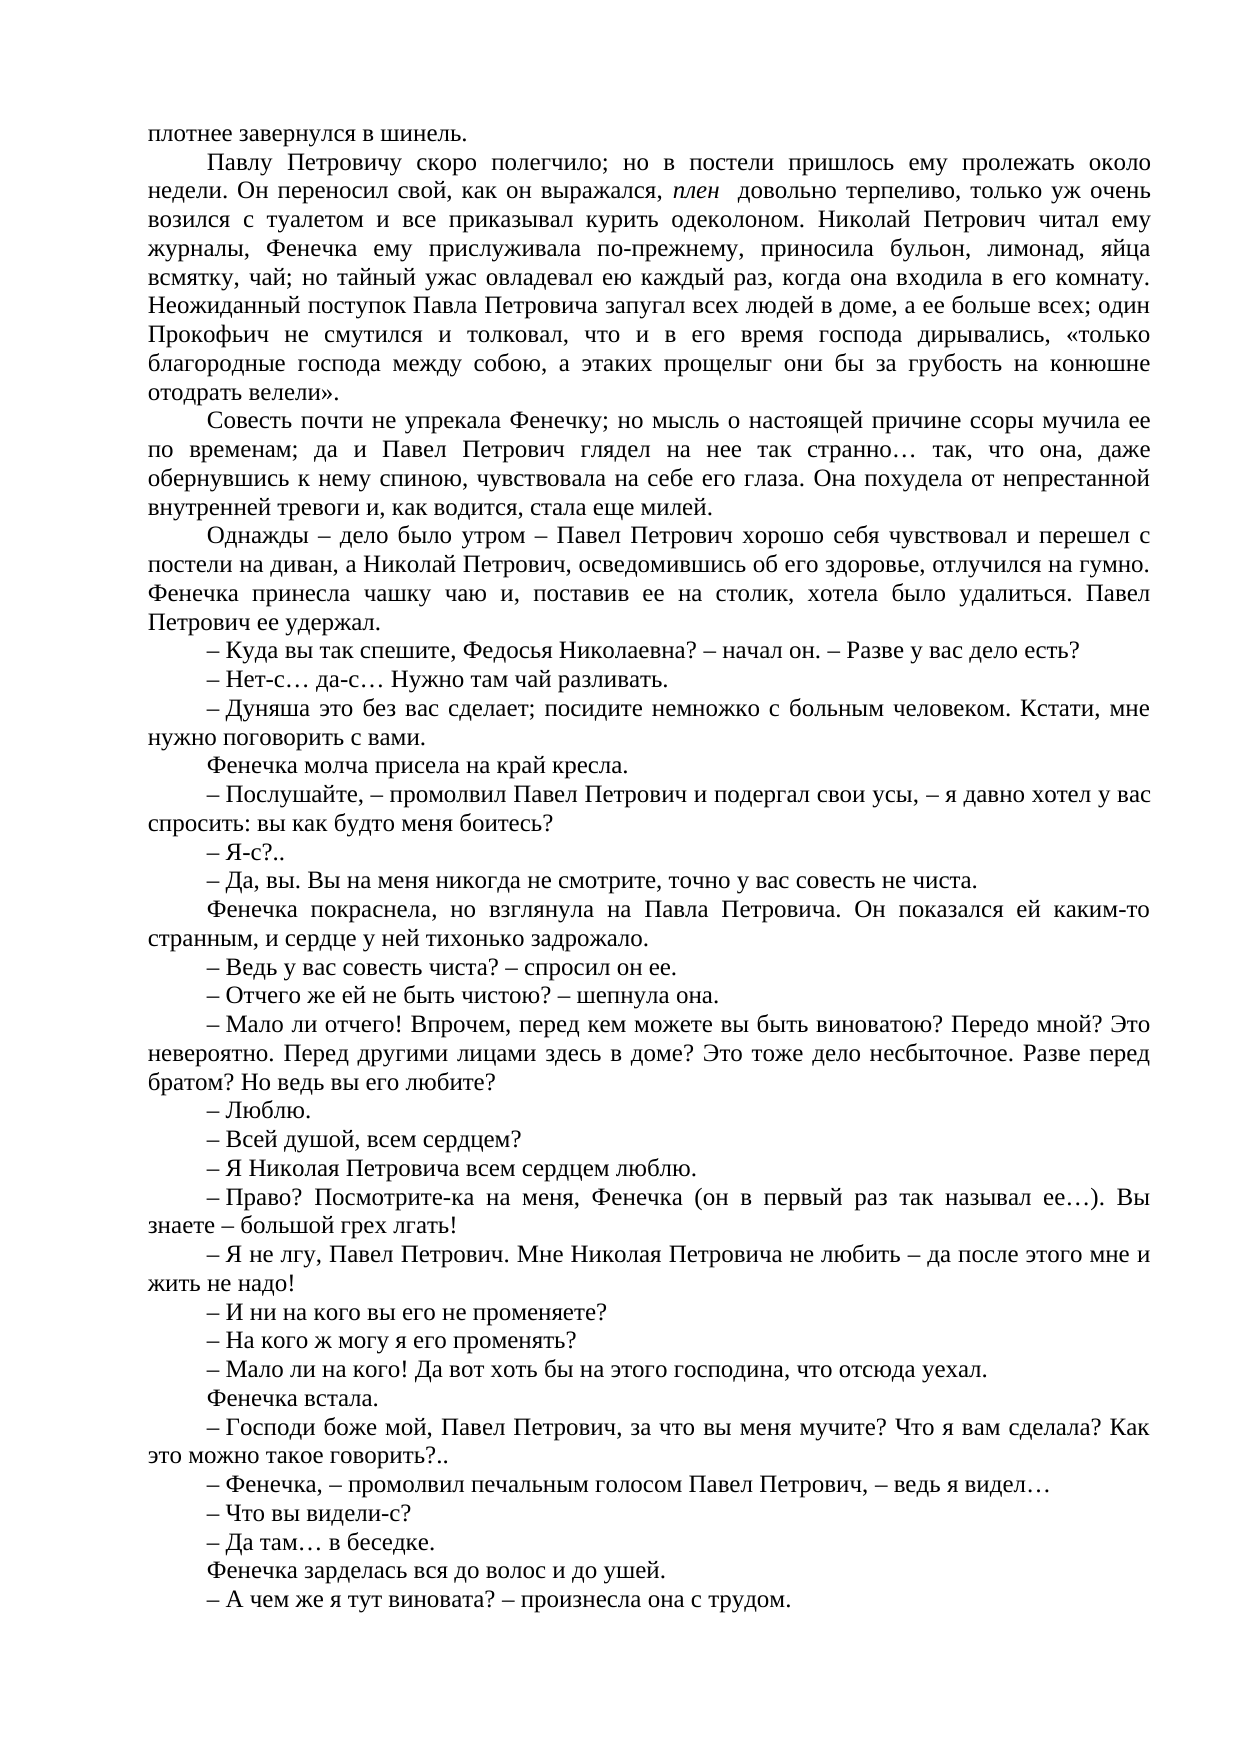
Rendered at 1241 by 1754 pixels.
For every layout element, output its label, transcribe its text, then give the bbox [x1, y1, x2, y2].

text – Я-с?.. [148, 837, 1152, 866]
text – Право? Посмотрите-ка на меня, Фенечка (он в первый раз так называл ее…). Вы знаете – большой грех лгать! [148, 1182, 1152, 1239]
text – Ведь у вас совесть чиста? – спросил он ее. [148, 952, 1152, 981]
text – Господи боже мой, Павел Петрович, за что вы меня мучите? Что я вам сделала? Как это можно такое говорить?.. [148, 1412, 1152, 1469]
text – Да там… в беседке. [148, 1527, 1152, 1556]
text Совесть почти не упрекала Фенечку; но мысль о настоящей причине ссоры мучила ее по временам; да и Павел Петрович глядел на нее так странно… так, что она, даже обернувшись к нему спиною, чувствовала на себе его глаза. Она похудела от непрестанной внутренней тревоги и, как водится, стала еще милей. [148, 406, 1152, 521]
text – Мало ли на кого! Да вот хоть бы на этого господина, что отсюда уехал. [148, 1354, 1152, 1383]
text – И ни на кого вы его не променяете? [148, 1297, 1152, 1326]
text Фенечка покраснела, но взглянула на Павла Петровича. Он показался ей каким-то странным, и сердце у ней тихонько задрожало. [148, 894, 1152, 952]
text – Нет-с… да-с… Нужно там чай разливать. [148, 664, 1152, 693]
text Однажды – дело было утром – Павел Петрович хорошо себя чувствовал и перешел с постели на диван, а Николай Петрович, осведомившись об его здоровье, отлучился на гумно. Фенечка принесла чашку чаю и, поставив ее на столик, хотела было удалиться. Павел Петрович ее удержал. [148, 521, 1152, 636]
text Фенечка молча присела на край кресла. [148, 751, 1152, 779]
text – Люблю. [148, 1096, 1152, 1124]
text – На кого ж могу я его променять? [148, 1326, 1152, 1354]
text Павлу Петровичу скоро полегчило; но в постели пришлось ему пролежать около недели. Он переносил свой, как он выражался, плен довольно терпеливо, только уж очень возился с туалетом и все приказывал курить одеколоном. Николай Петрович читал ему журналы, Фенечка ему прислуживала по-прежнему, приносила бульон, лимонад, яйца всмятку, чай; но тайный ужас овладевал ею каждый раз, когда она входила в его комнату. Неожиданный поступок Павла Петровича запугал всех людей в доме, а ее больше всех; один Прокофьич не смутился и толковал, что и в его время господа дирывались, «только благородные господа между собою, а этаких прощелыг они бы за грубость на конюшне отодрать велели». [148, 147, 1152, 406]
text – Что вы видели-с? [148, 1498, 1152, 1527]
text – Всей душой, всем сердцем? [148, 1124, 1152, 1153]
text – Я Николая Петровича всем сердцем люблю. [148, 1153, 1152, 1182]
text – Да, вы. Вы на меня никогда не смотрите, точно у вас совесть не чиста. [148, 866, 1152, 894]
text – Отчего же ей не быть чистою? – шепнула она. [148, 981, 1152, 1009]
text – Дуняша это без вас сделает; посидите немножко с больным человеком. Кстати, мне нужно поговорить с вами. [148, 693, 1152, 751]
text – Мало ли отчего! Впрочем, перед кем можете вы быть виноватою? Передо мной? Это невероятно. Перед другими лицами здесь в доме? Это тоже дело несбыточное. Разве перед братом? Но ведь вы его любите? [148, 1009, 1152, 1096]
text плотнее завернулся в шинель. [148, 118, 1152, 147]
text Фенечка зарделась вся до волос и до ушей. [148, 1556, 1152, 1584]
text – Я не лгу, Павел Петрович. Мне Николая Петровича не любить – да после этого мне и жить не надо! [148, 1239, 1152, 1297]
text – Куда вы так спешите, Федосья Николаевна? – начал он. – Разве у вас дело есть? [148, 636, 1152, 664]
text – А чем же я тут виновата? – произнесла она с трудом. [148, 1584, 1152, 1613]
text – Фенечка, – промолвил печальным голосом Павел Петрович, – ведь я видел… [148, 1469, 1152, 1498]
text – Послушайте, – промолвил Павел Петрович и подергал свои усы, – я давно хотел у вас спросить: вы как будто меня боитесь? [148, 779, 1152, 837]
text Фенечка встала. [148, 1383, 1152, 1412]
